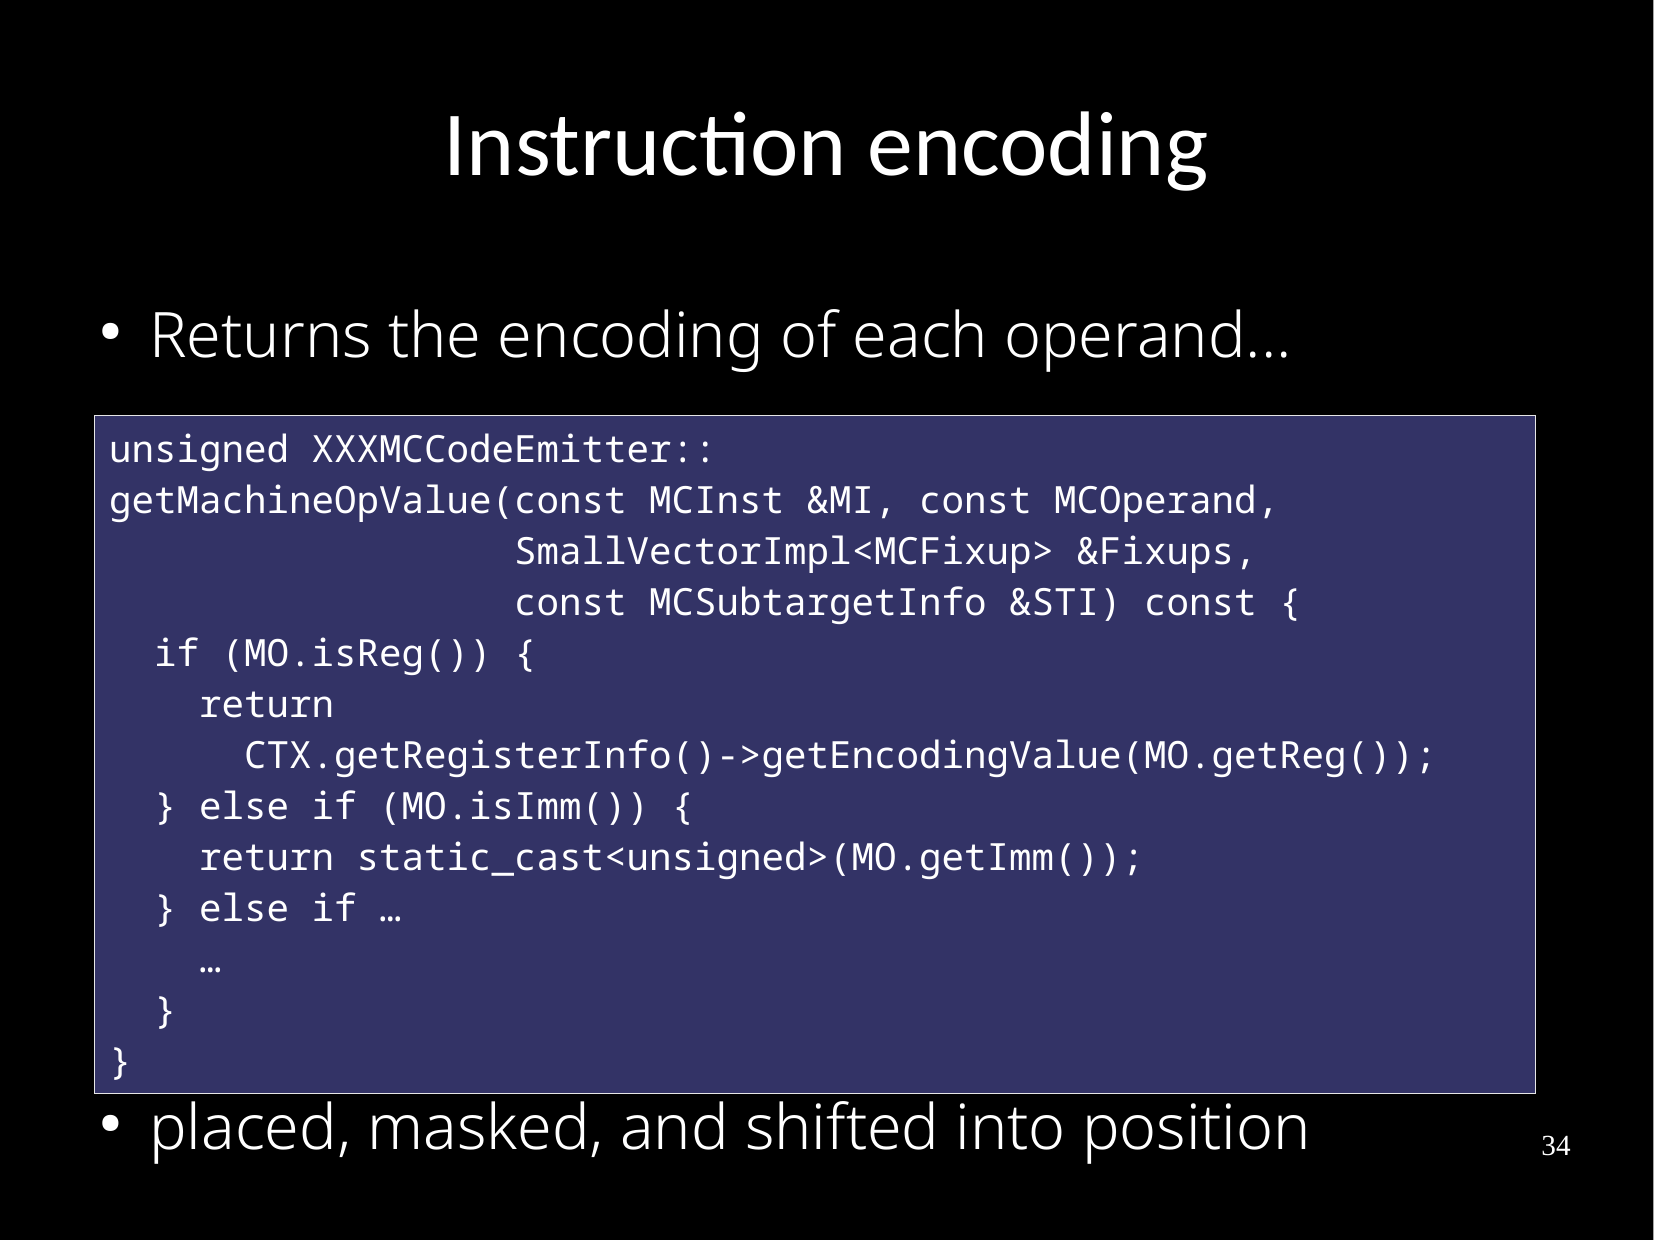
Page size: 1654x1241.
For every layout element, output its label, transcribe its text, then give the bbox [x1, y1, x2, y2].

text_box unsigned XXXMCCodeEmitter:: getMachineOpValue(const MCInst &MI, const MCOperand, SmallVectorImpl<MCFixup> &Fixups, const MCSubtargetInfo &STI) const { if (MO.isReg()) { return CTX.getRegisterInfo()->getEncodingValue(MO.getReg()); } else if (MO.isImm()) { return static_cast<unsigned>(MO.getImm()); } else if … … } } [94, 415, 1536, 918]
list Returns the encoding of each operand... placed, masked, and shifted into position [82, 290, 1571, 1170]
title Instruction encoding [82, 49, 1571, 257]
